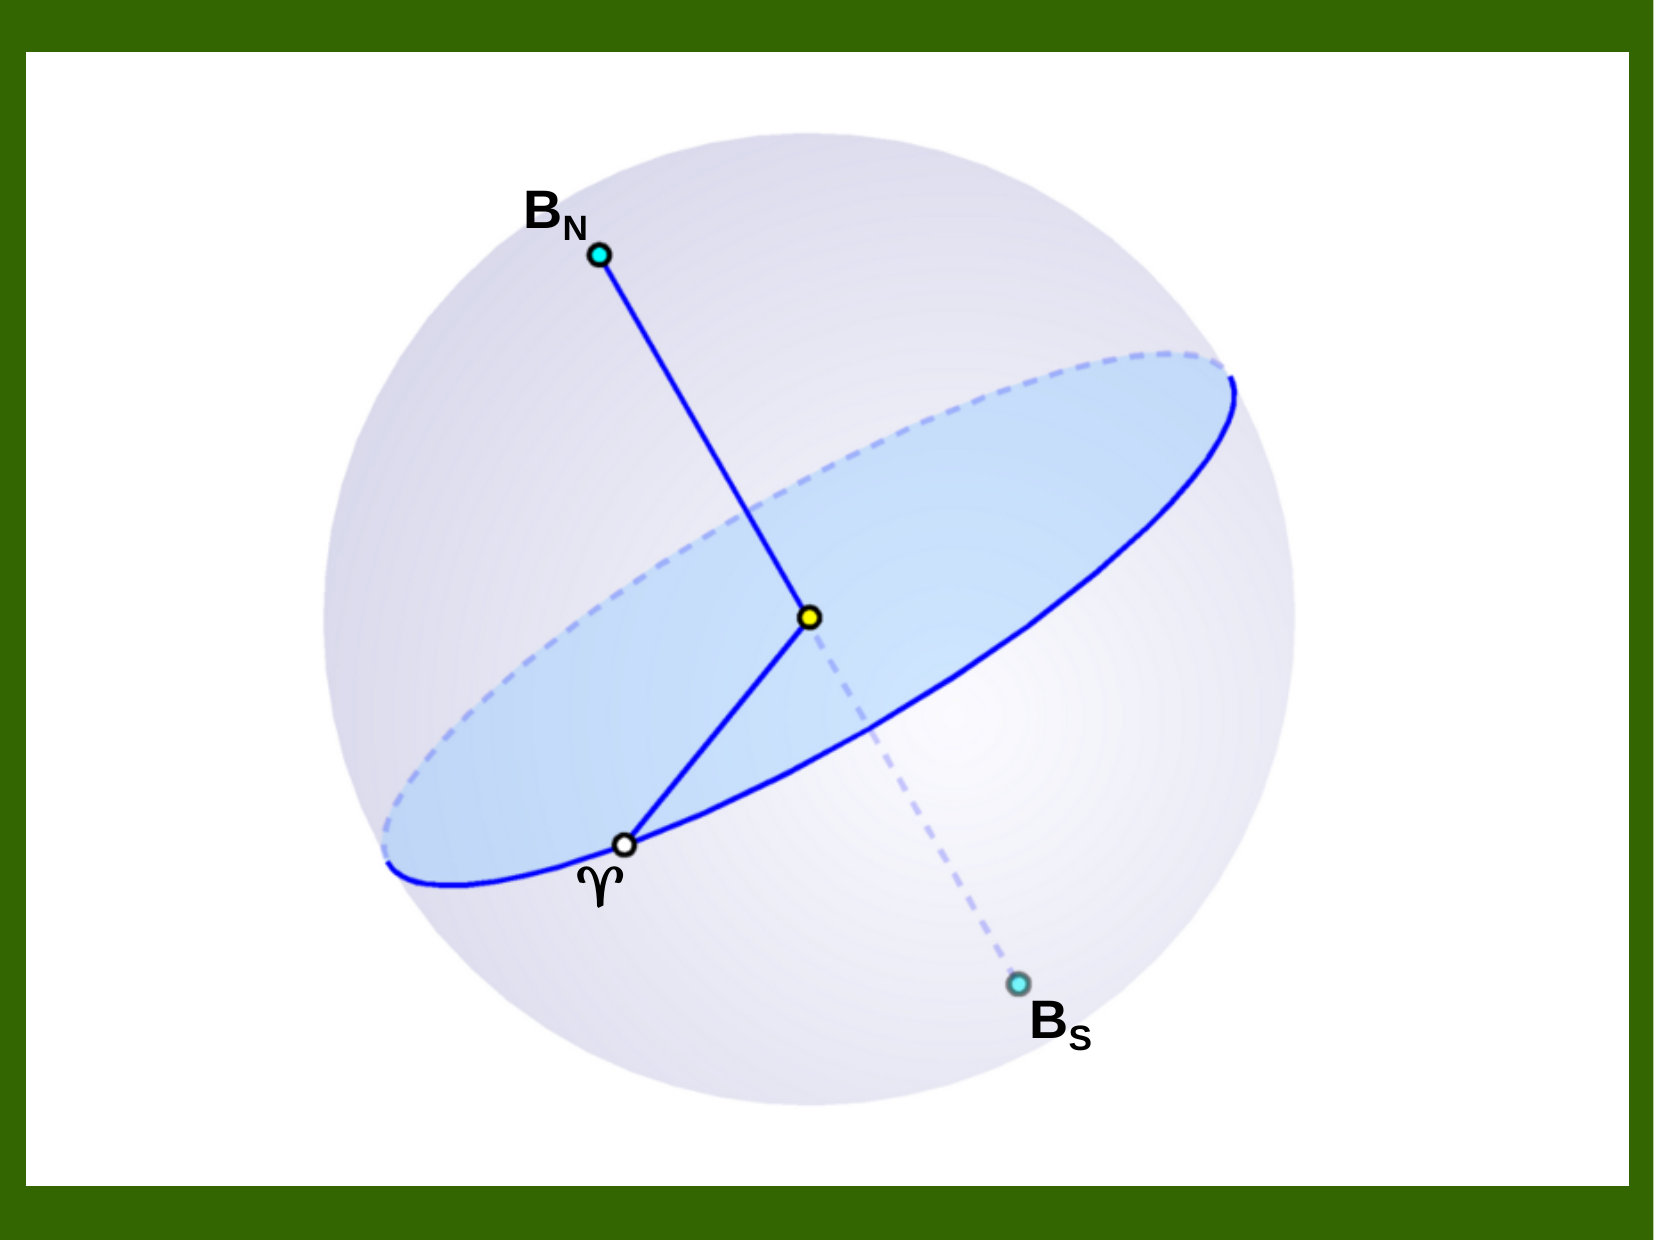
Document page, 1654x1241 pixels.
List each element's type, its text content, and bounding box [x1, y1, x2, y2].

picture [26, 52, 1629, 1186]
text_box ♈ [561, 844, 640, 923]
text_box BS [1014, 982, 1107, 1066]
text_box BN [508, 172, 604, 255]
